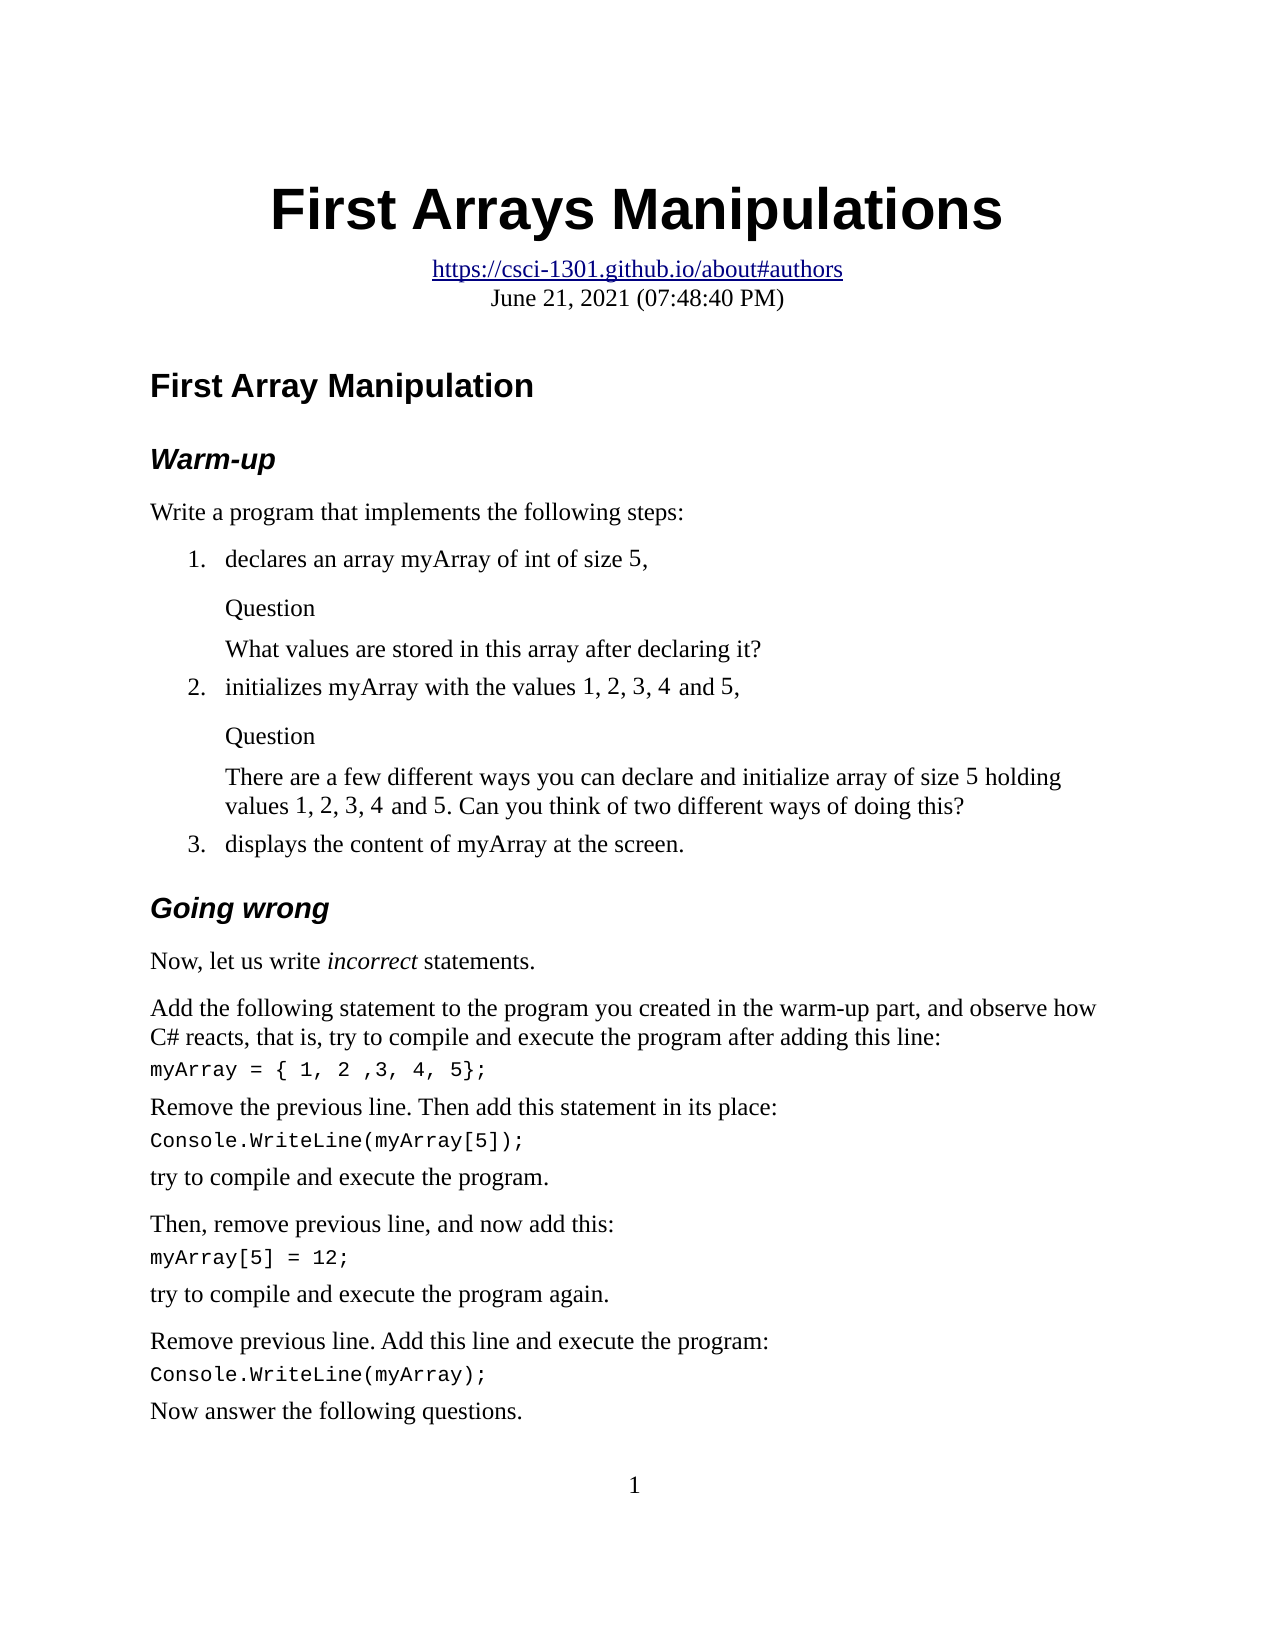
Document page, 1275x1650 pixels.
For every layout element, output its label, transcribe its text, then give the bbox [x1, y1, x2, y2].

text try to compile and execute the program. [150, 1162, 1125, 1191]
text Add the following statement to the program you created in the warm-up part, and observe how C# reacts, that is, try to compile and execute the program after adding this line: [150, 993, 1125, 1051]
list declares an array myArray of int of size , [187, 544, 1125, 572]
list Question [187, 593, 1125, 622]
text June 21, 2021 (07:48:40 PM) [150, 283, 1125, 312]
list What values are stored in this array after declaring it? [187, 634, 1125, 663]
text Then, remove previous line, and now add this: [150, 1209, 1125, 1238]
text Write a program that implements the following steps: [150, 497, 1125, 526]
text Now, let us write incorrect statements. [150, 946, 1125, 975]
text Remove previous line. Add this line and execute the program: [150, 1326, 1125, 1355]
list displays the content of myArray at the screen. [187, 829, 1125, 857]
title First Arrays Manipulations [150, 175, 1125, 242]
text myArray[5] = 12; [150, 1247, 1125, 1270]
list There are a few different ways you can declare and initialize array of size holding values , , , and . Can you think of two different ways of doing this? [187, 762, 1125, 820]
text try to compile and execute the program again. [150, 1279, 1125, 1308]
text Console.WriteLine(myArray[5]); [150, 1130, 1125, 1153]
text https://csci-1301.github.io/about#authors [150, 254, 1125, 283]
text Remove the previous line. Then add this statement in its place: [150, 1092, 1125, 1121]
text Console.WriteLine(myArray); [150, 1364, 1125, 1387]
subtitle First Array Manipulation [150, 366, 1125, 404]
text Now answer the following questions. [150, 1396, 1125, 1425]
subtitle Going wrong [150, 891, 1125, 925]
text myArray = { 1, 2 ,3, 4, 5}; [150, 1059, 1125, 1083]
subtitle Warm-up [150, 442, 1125, 476]
list initializes myArray with the values , , , and , [187, 672, 1125, 701]
list Question [187, 721, 1125, 750]
